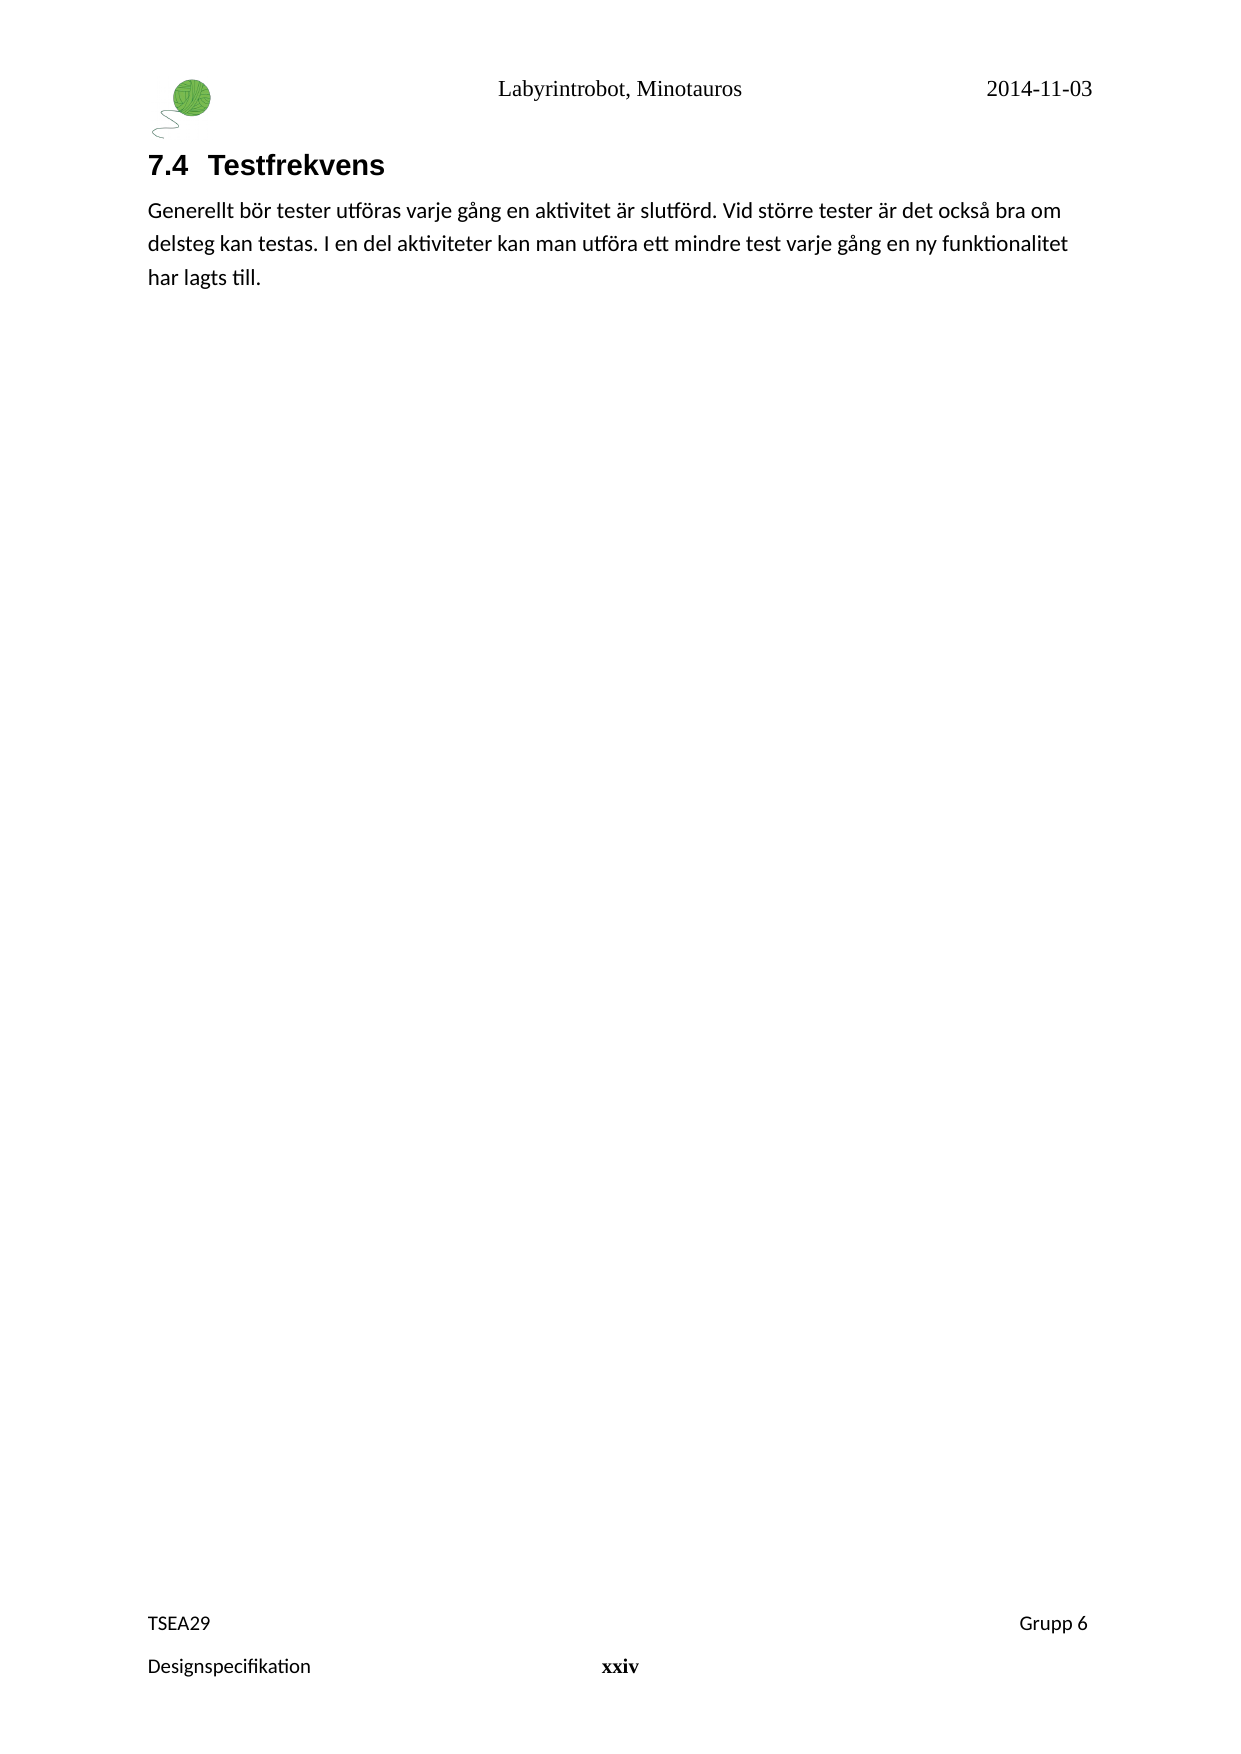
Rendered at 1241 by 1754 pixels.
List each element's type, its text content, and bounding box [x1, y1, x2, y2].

picture [150, 76, 214, 141]
subtitle Testfrekvens [148, 148, 1093, 181]
text Generellt bör tester utföras varje gång en aktivitet är slutförd. Vid större tester är det också bra om delsteg kan testas. I en del aktiviteter kan man utföra ett mindre test varje gång en ny funktionalitet har lagts till. [148, 196, 1093, 291]
